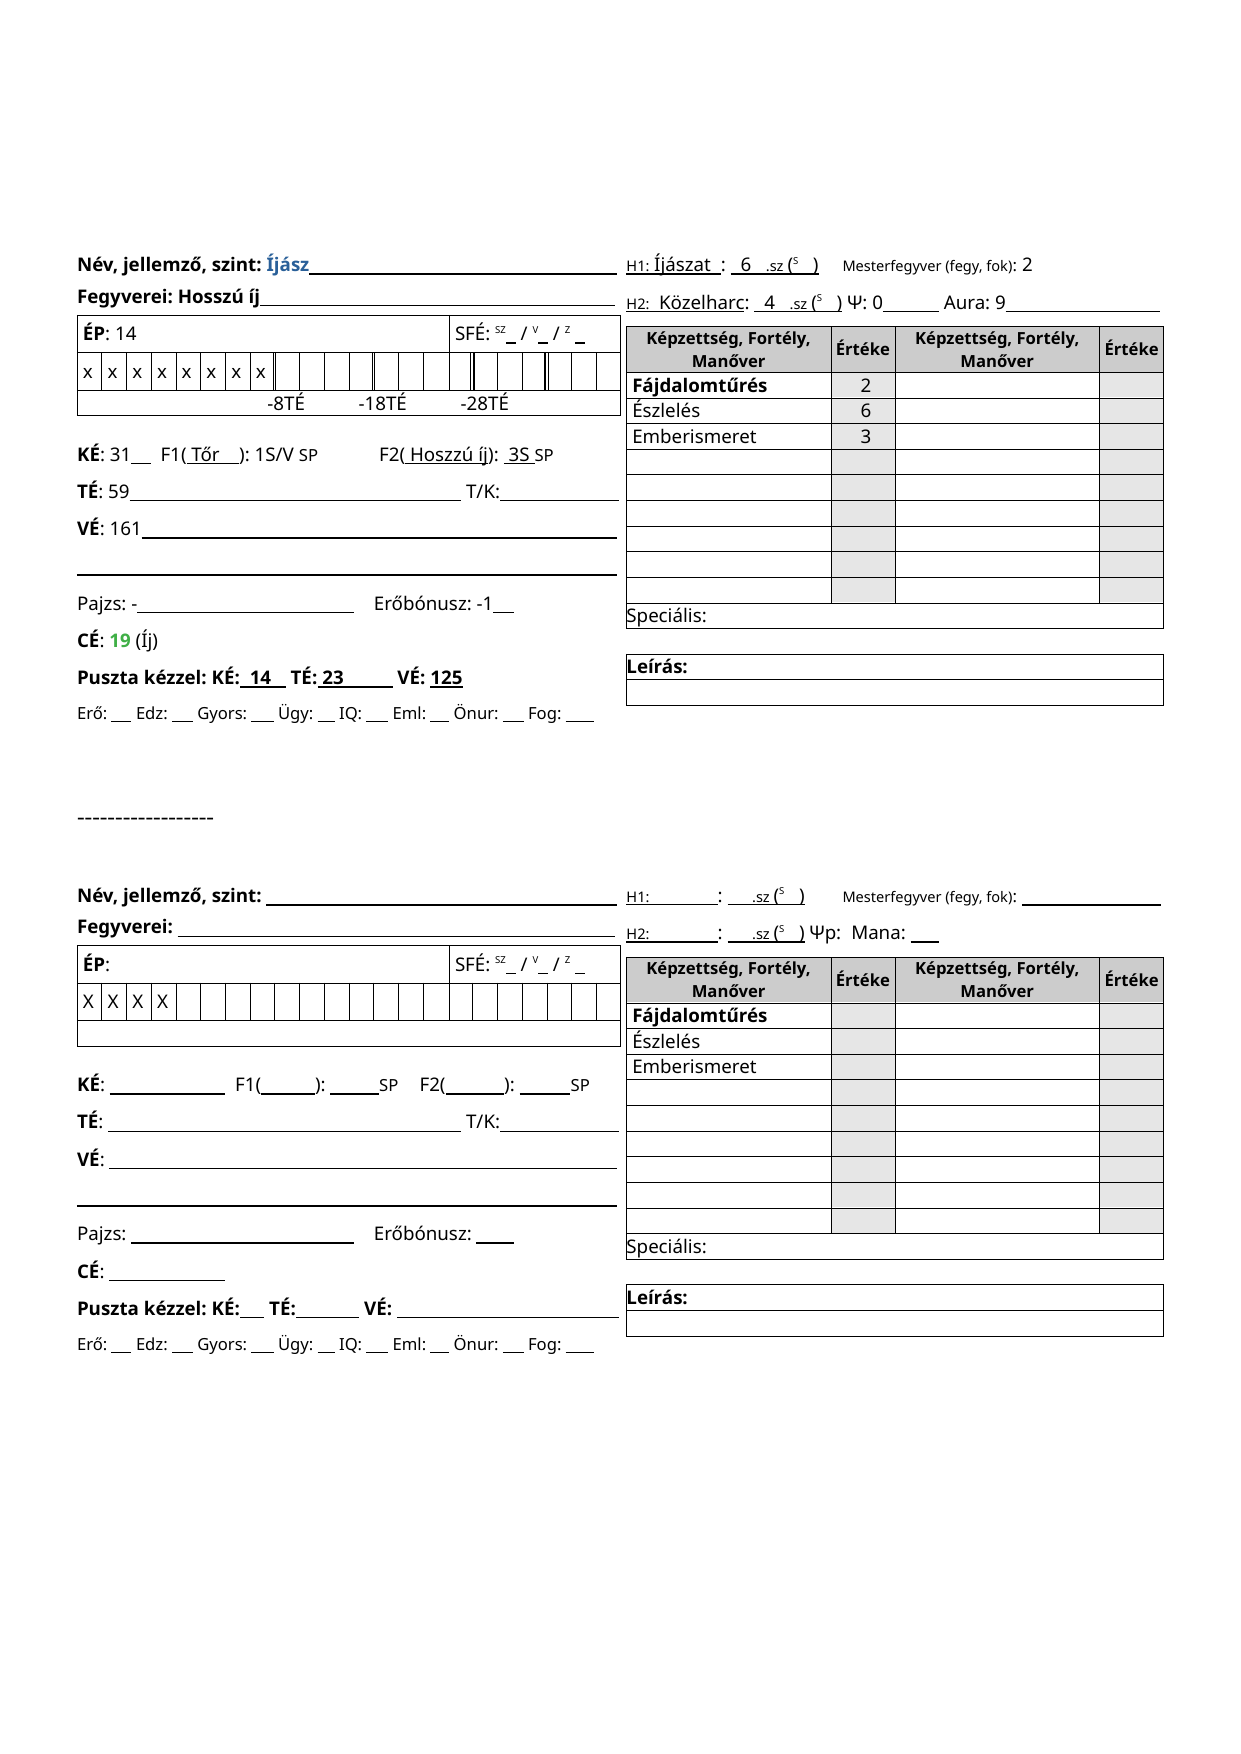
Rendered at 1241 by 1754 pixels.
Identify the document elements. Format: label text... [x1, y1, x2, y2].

text Erő: Edz: Gyors: Ügy: IQ: Eml: Önur: Fog: [77, 702, 620, 725]
table_header Képzettség, Fortély, Manőver [896, 958, 1099, 1002]
table_cell Speciális: [627, 1234, 1163, 1259]
table_header Képzettség, Fortély, Manőver [627, 958, 831, 1002]
table_cell [896, 552, 1099, 577]
table_cell [627, 680, 1163, 705]
table_cell [549, 353, 571, 390]
table_cell [177, 984, 200, 1020]
table_cell [275, 984, 299, 1020]
table_cell [627, 1080, 831, 1105]
table_cell x [201, 353, 225, 390]
table_cell [896, 399, 1099, 423]
table_cell [548, 984, 571, 1020]
table_cell [1100, 1029, 1163, 1054]
table_cell [832, 1132, 895, 1156]
table_cell [523, 984, 547, 1020]
table_cell [450, 353, 470, 390]
text Puszta kézzel: KÉ: 14 TÉ: 23 VÉ: 125 [77, 665, 620, 690]
table_cell [475, 353, 497, 390]
table_cell [1100, 450, 1163, 474]
table_cell [78, 1021, 620, 1046]
table_cell [627, 501, 831, 526]
table_cell [1100, 424, 1163, 449]
text H2: Közelharc: 4 .sz (S ) Ψ: 0 Aura: 9 [626, 289, 1163, 314]
table_cell [627, 1106, 831, 1131]
table_cell Emberismeret [627, 424, 831, 449]
table_cell x [251, 353, 273, 390]
text H1: Íjászat : 6 .sz (S ) Mesterfegyver (fegy, fok): 2 [626, 252, 1163, 277]
table_cell Speciális: [627, 604, 1163, 628]
text Puszta kézzel: KÉ: TÉ: VÉ: [77, 1295, 620, 1321]
table_cell X [127, 984, 151, 1020]
table_cell [627, 552, 831, 577]
table_cell [572, 353, 596, 390]
table_cell [896, 1004, 1099, 1028]
table_cell [832, 1183, 895, 1207]
table_cell X [102, 984, 126, 1020]
table_cell [498, 984, 522, 1020]
table_cell [896, 1080, 1099, 1105]
table_header Leírás: [627, 655, 1163, 679]
table_cell [1100, 1132, 1163, 1156]
table_cell [896, 450, 1099, 474]
table_cell [896, 1183, 1099, 1207]
table_cell [832, 501, 895, 526]
table_cell [201, 984, 225, 1020]
table_cell Észlelés [627, 399, 831, 423]
table_cell [832, 527, 895, 551]
table_cell x [152, 353, 176, 390]
table_cell [300, 984, 324, 1020]
table_cell [498, 353, 522, 390]
table_cell [627, 1209, 831, 1233]
table_cell [450, 984, 472, 1020]
table_header SFÉ: SZ / V / Z [450, 316, 620, 352]
table_cell [597, 984, 620, 1020]
table_cell x [226, 353, 250, 390]
text Fegyverei: Hosszú íj [77, 283, 620, 309]
table_cell [832, 1157, 895, 1182]
table_header ÉP: 14 [78, 316, 449, 352]
table_cell [896, 1132, 1099, 1156]
table_cell [832, 578, 895, 602]
text VÉ: [77, 1146, 620, 1172]
table_cell [896, 1029, 1099, 1054]
table_cell x [127, 353, 151, 390]
table_cell [325, 984, 349, 1020]
table_cell 2 [832, 373, 895, 397]
table_header Értéke [1100, 958, 1163, 1002]
table_cell [896, 373, 1099, 397]
table_header Értéke [1100, 327, 1163, 372]
table_cell [832, 475, 895, 500]
table_cell [832, 1055, 895, 1079]
table_cell X [78, 984, 101, 1020]
table_cell [572, 984, 596, 1020]
table_cell [523, 353, 544, 390]
table_cell [597, 353, 620, 390]
table_header Képzettség, Fortély, Manőver [896, 327, 1099, 372]
table_cell [896, 578, 1099, 602]
text TÉ: T/K: [77, 1109, 620, 1134]
table_cell [375, 353, 398, 390]
table_cell x [177, 353, 200, 390]
table_cell [832, 1029, 895, 1054]
table_header Képzettség, Fortély, Manőver [627, 327, 831, 372]
table_cell [896, 424, 1099, 449]
table_cell [832, 1004, 895, 1028]
table_cell [627, 1311, 1163, 1336]
table_cell [1100, 475, 1163, 500]
table_cell Fájdalomtűrés [627, 1004, 831, 1028]
table_cell [832, 1106, 895, 1131]
table_header SFÉ: SZ / V / Z [450, 946, 620, 983]
table_header Értéke [832, 958, 895, 1002]
table_cell [1100, 1080, 1163, 1105]
table_cell [627, 1157, 831, 1182]
table_cell [399, 984, 423, 1020]
table_cell [627, 1132, 831, 1156]
text Név, jellemző, szint: [77, 882, 620, 908]
text CÉ: [77, 1258, 620, 1283]
table_header Értéke [832, 327, 895, 372]
table_cell X [152, 984, 176, 1020]
table_cell [1100, 1055, 1163, 1079]
table_cell [1100, 1209, 1163, 1233]
text CÉ: 19 (Íj) [77, 627, 620, 653]
table_cell [627, 1183, 831, 1207]
table_header ÉP: [78, 946, 449, 983]
table_cell [1100, 552, 1163, 577]
table_cell [1100, 399, 1163, 423]
table_cell [424, 984, 449, 1020]
table_cell [1100, 1004, 1163, 1028]
table_cell [1100, 373, 1163, 397]
text Pajzs: Erőbónusz: [77, 1221, 620, 1246]
table_cell [896, 1157, 1099, 1182]
text Pajzs: - Erőbónusz: -1 [77, 590, 620, 616]
text Név, jellemző, szint: Íjász [77, 252, 620, 277]
table_cell [1100, 527, 1163, 551]
table_cell [350, 984, 373, 1020]
table_header Leírás: [627, 1285, 1163, 1310]
table_cell [1100, 1106, 1163, 1131]
table_cell [896, 501, 1099, 526]
table_cell [627, 527, 831, 551]
table_cell [832, 1080, 895, 1105]
text H1: : .sz (S ) Mesterfegyver (fegy, fok): [626, 882, 1163, 908]
table_cell [300, 353, 324, 390]
table_cell [1100, 578, 1163, 602]
table_cell [896, 1106, 1099, 1131]
text Fegyverei: [77, 914, 620, 939]
table_cell [325, 353, 349, 390]
table_cell -8TÉ -18TÉ -28TÉ [78, 391, 620, 415]
text ------------------ [77, 803, 1163, 829]
text TÉ: 59 T/K: [77, 478, 620, 504]
table_cell [226, 984, 250, 1020]
table_cell [896, 475, 1099, 500]
table_cell [627, 450, 831, 474]
table_cell [832, 552, 895, 577]
table_cell [251, 984, 274, 1020]
table_cell Észlelés [627, 1029, 831, 1054]
table_cell 6 [832, 399, 895, 423]
table_cell [350, 353, 372, 390]
text KÉ: F1( ): SP F2( ): SP [77, 1071, 620, 1097]
table_cell [424, 353, 449, 390]
table_cell [1100, 1157, 1163, 1182]
table_cell [832, 1209, 895, 1233]
text KÉ: 31 F1( Tőr ): 1S/V SP F2( Hoszzú íj): 3S SP [77, 441, 620, 466]
table_cell [473, 984, 497, 1020]
table_cell x [102, 353, 126, 390]
table_cell 3 [832, 424, 895, 449]
table_cell [832, 450, 895, 474]
text Erő: Edz: Gyors: Ügy: IQ: Eml: Önur: Fog: [77, 1332, 620, 1355]
text VÉ: 161 [77, 516, 620, 541]
table_cell [1100, 501, 1163, 526]
table_cell x [78, 353, 101, 390]
table_cell Emberismeret [627, 1055, 831, 1079]
table_cell [276, 353, 299, 390]
table_cell [374, 984, 398, 1020]
table_cell [399, 353, 423, 390]
table_cell [896, 1209, 1099, 1233]
table_cell Fájdalomtűrés [627, 373, 831, 397]
table_cell [896, 527, 1099, 551]
table_cell [627, 578, 831, 602]
table_cell [896, 1055, 1099, 1079]
table_cell [627, 475, 831, 500]
table_cell [1100, 1183, 1163, 1207]
text H2: : .sz (S ) Ψp: Mana: [626, 919, 1163, 945]
